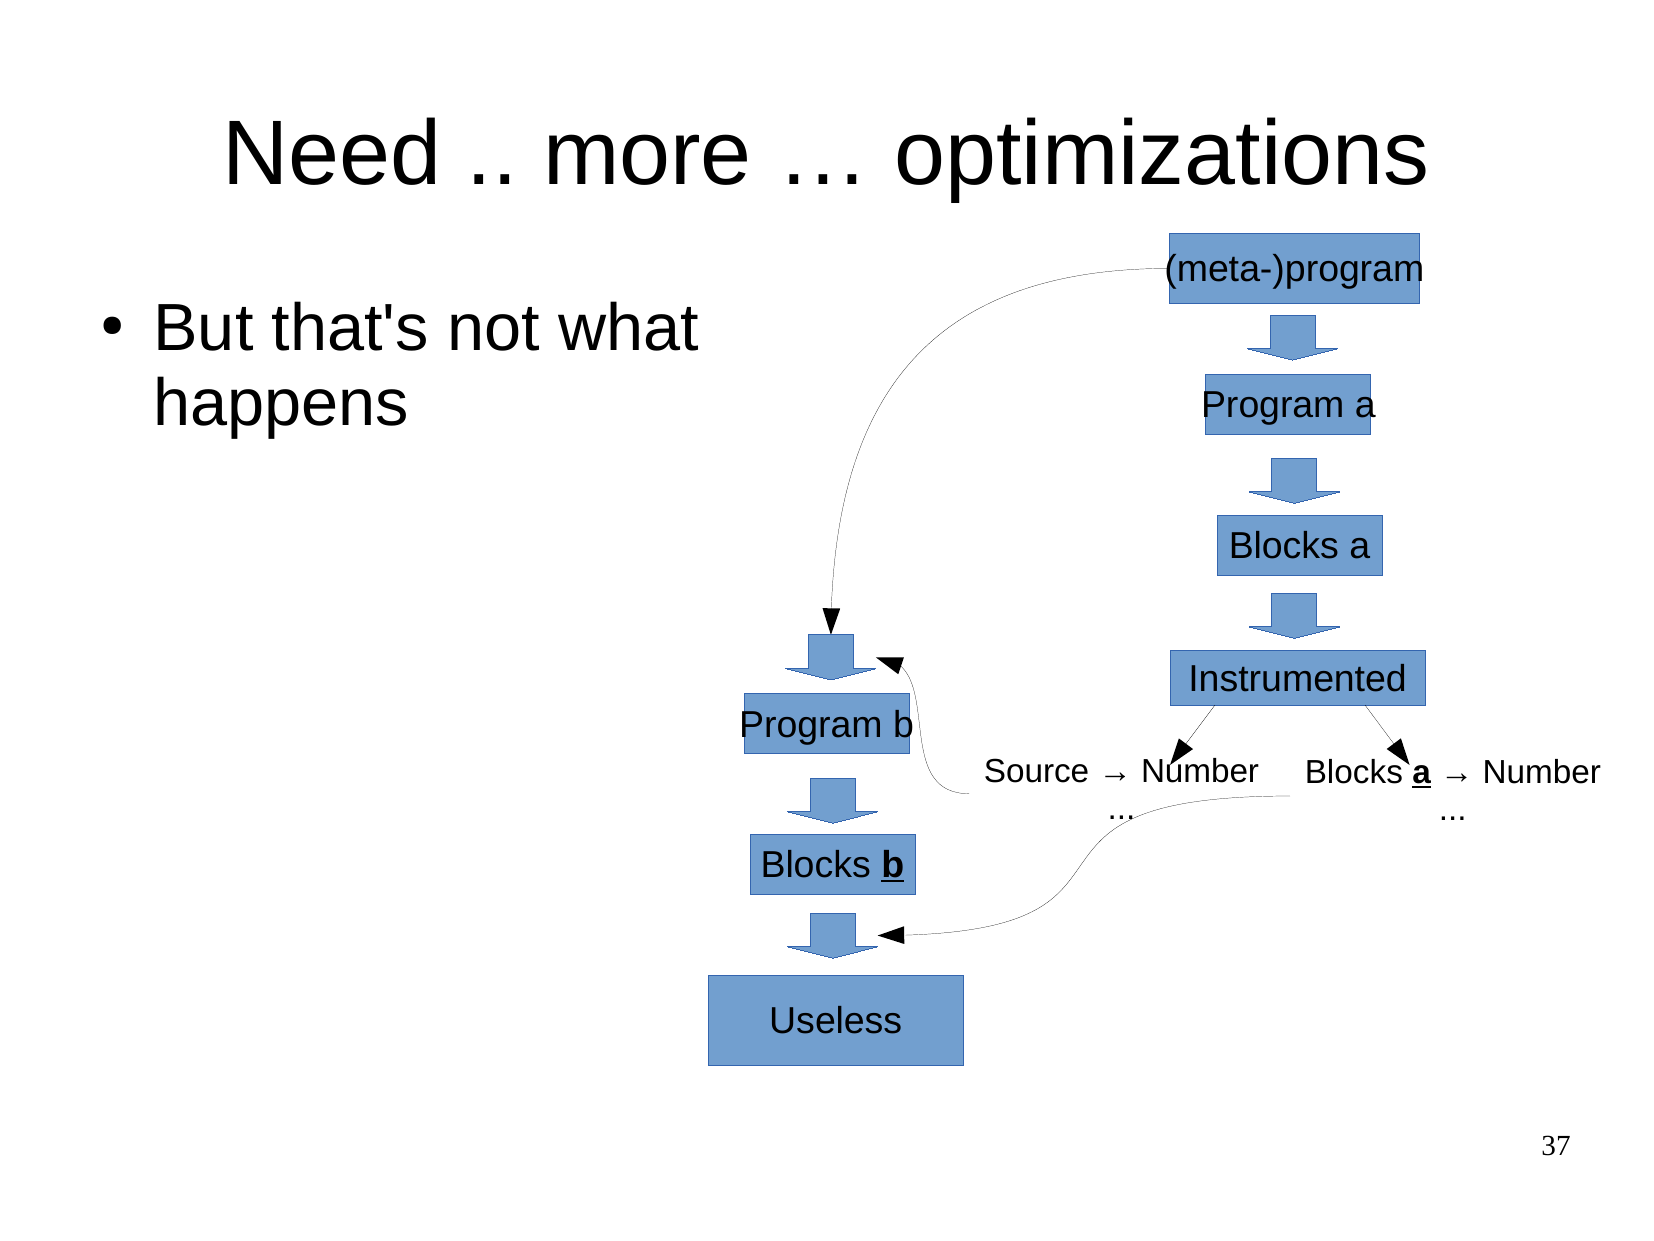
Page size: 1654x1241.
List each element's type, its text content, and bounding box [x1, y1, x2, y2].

text_box Program b [744, 693, 910, 754]
text_box Source → Number ... [1100, 797, 1269, 843]
text_box [785, 634, 876, 680]
list But that's not what happens [82, 290, 809, 1010]
text_box Blocks a [1217, 515, 1383, 576]
title Need .. more … optimizations [82, 49, 1571, 257]
text_box Program a [1205, 374, 1371, 435]
text_box Blocks b [750, 834, 916, 895]
text_box (meta-)program [1169, 233, 1420, 304]
text_box [1249, 458, 1340, 504]
text_box [1249, 593, 1340, 639]
text_box [787, 913, 878, 959]
text_box [787, 778, 878, 824]
text_box Useless [708, 975, 964, 1066]
text_box Instrumented [1170, 650, 1426, 706]
text_box Source → Number ... [969, 745, 1269, 843]
text_box Blocks a → Number ... [1290, 746, 1611, 846]
text_box [1247, 315, 1338, 361]
